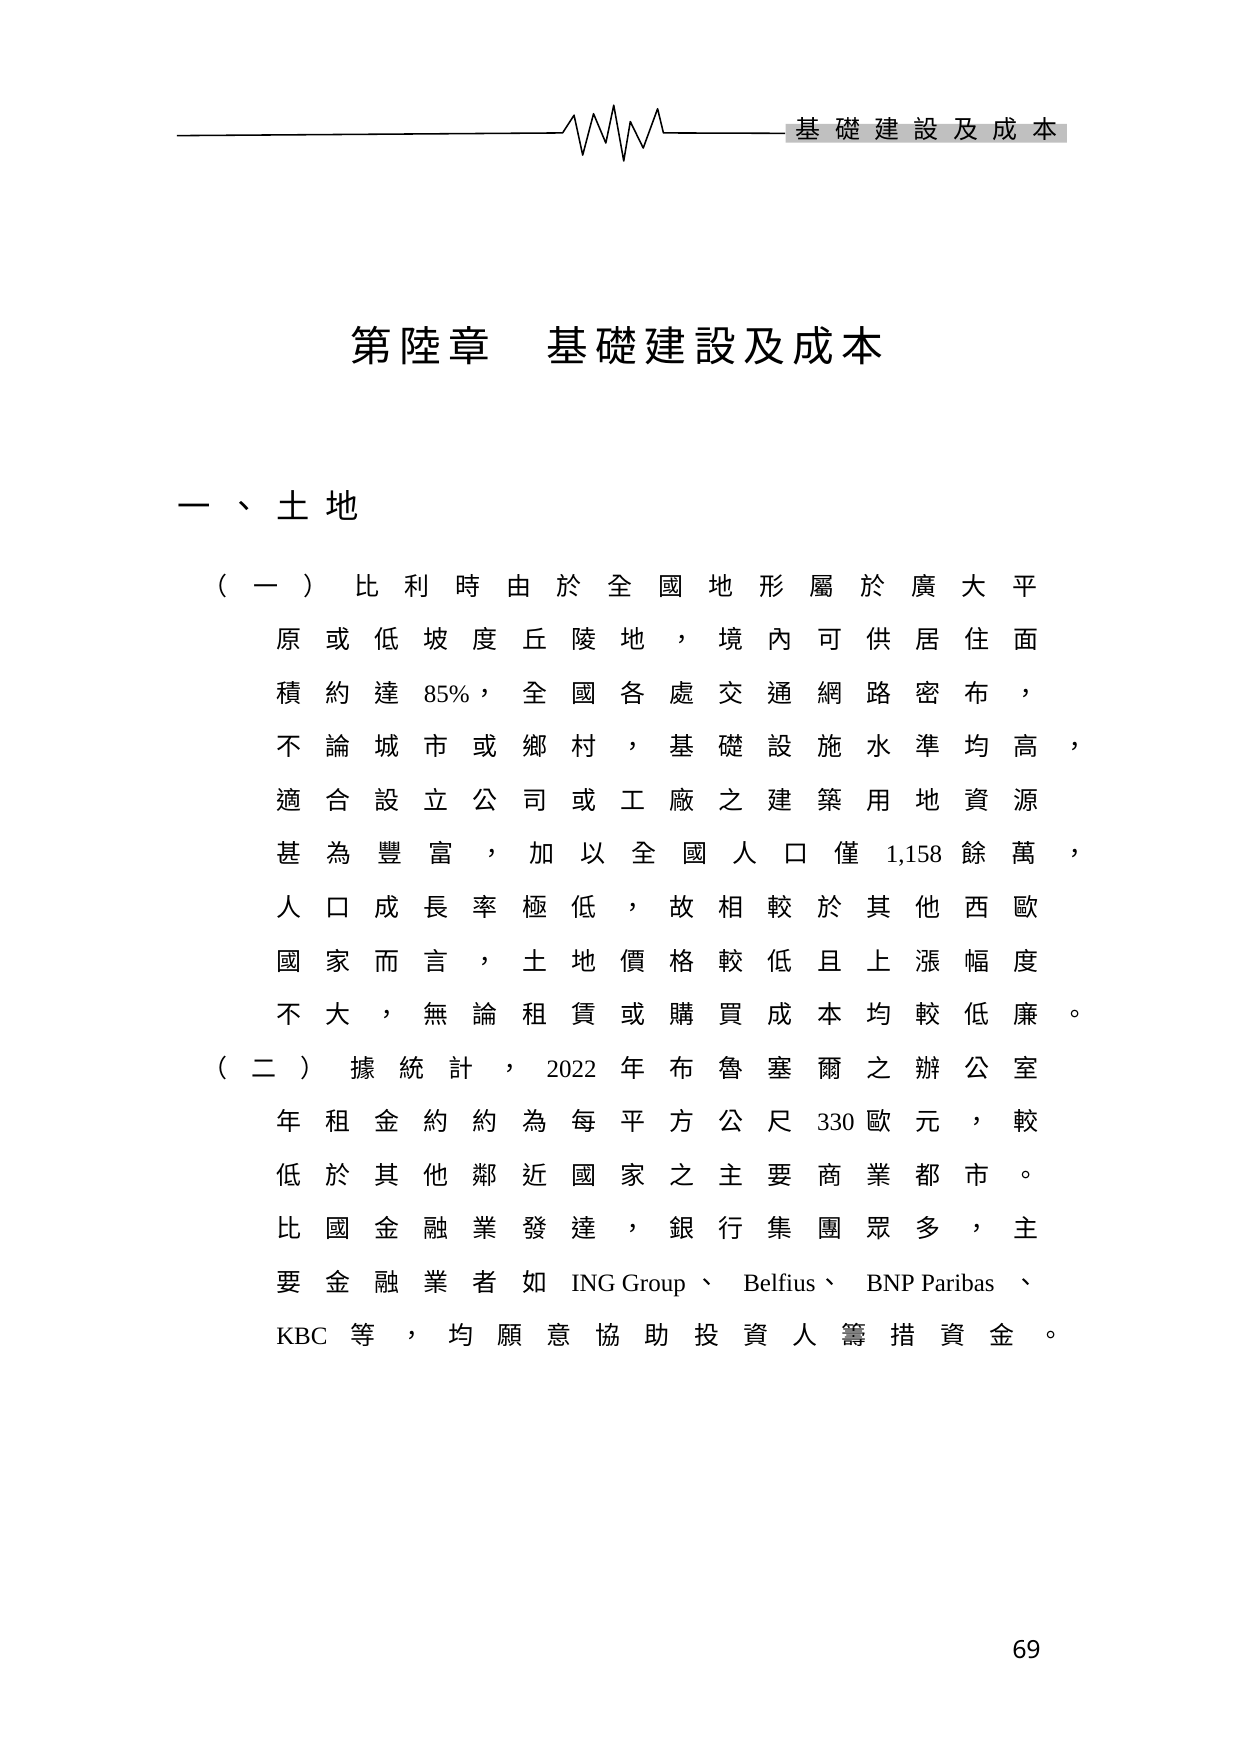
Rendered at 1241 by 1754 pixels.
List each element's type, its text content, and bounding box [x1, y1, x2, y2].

text 第陸章 基礎建設及成本 [178, 290, 1063, 397]
text 一、土地 [178, 477, 1063, 531]
text （二）據統計，2022年布魯塞爾之辦公室年租金約約為每平方公尺330歐元，較低於其他鄰近國家之主要商業都市。比國金融業發達，銀行集團眾多，主要金融業者如ING Group、Belfius、BNP Paribas、KBC等，均願意協助投資人籌措資金。 [202, 1039, 1063, 1361]
text （一）比利時由於全國地形屬於廣大平原或低坡度丘陵地，境內可供居住面積約達85%，全國各處交通網路密布，不論城市或鄉村，基礎設施水準均高，適合設立公司或工廠之建築用地資源甚為豐富，加以全國人口僅1,158餘萬，人口成長率極低，故相較於其他西歐國家而言，土地價格較低且上漲幅度不大，無論租賃或購買成本均較低廉。 [202, 557, 1063, 1039]
